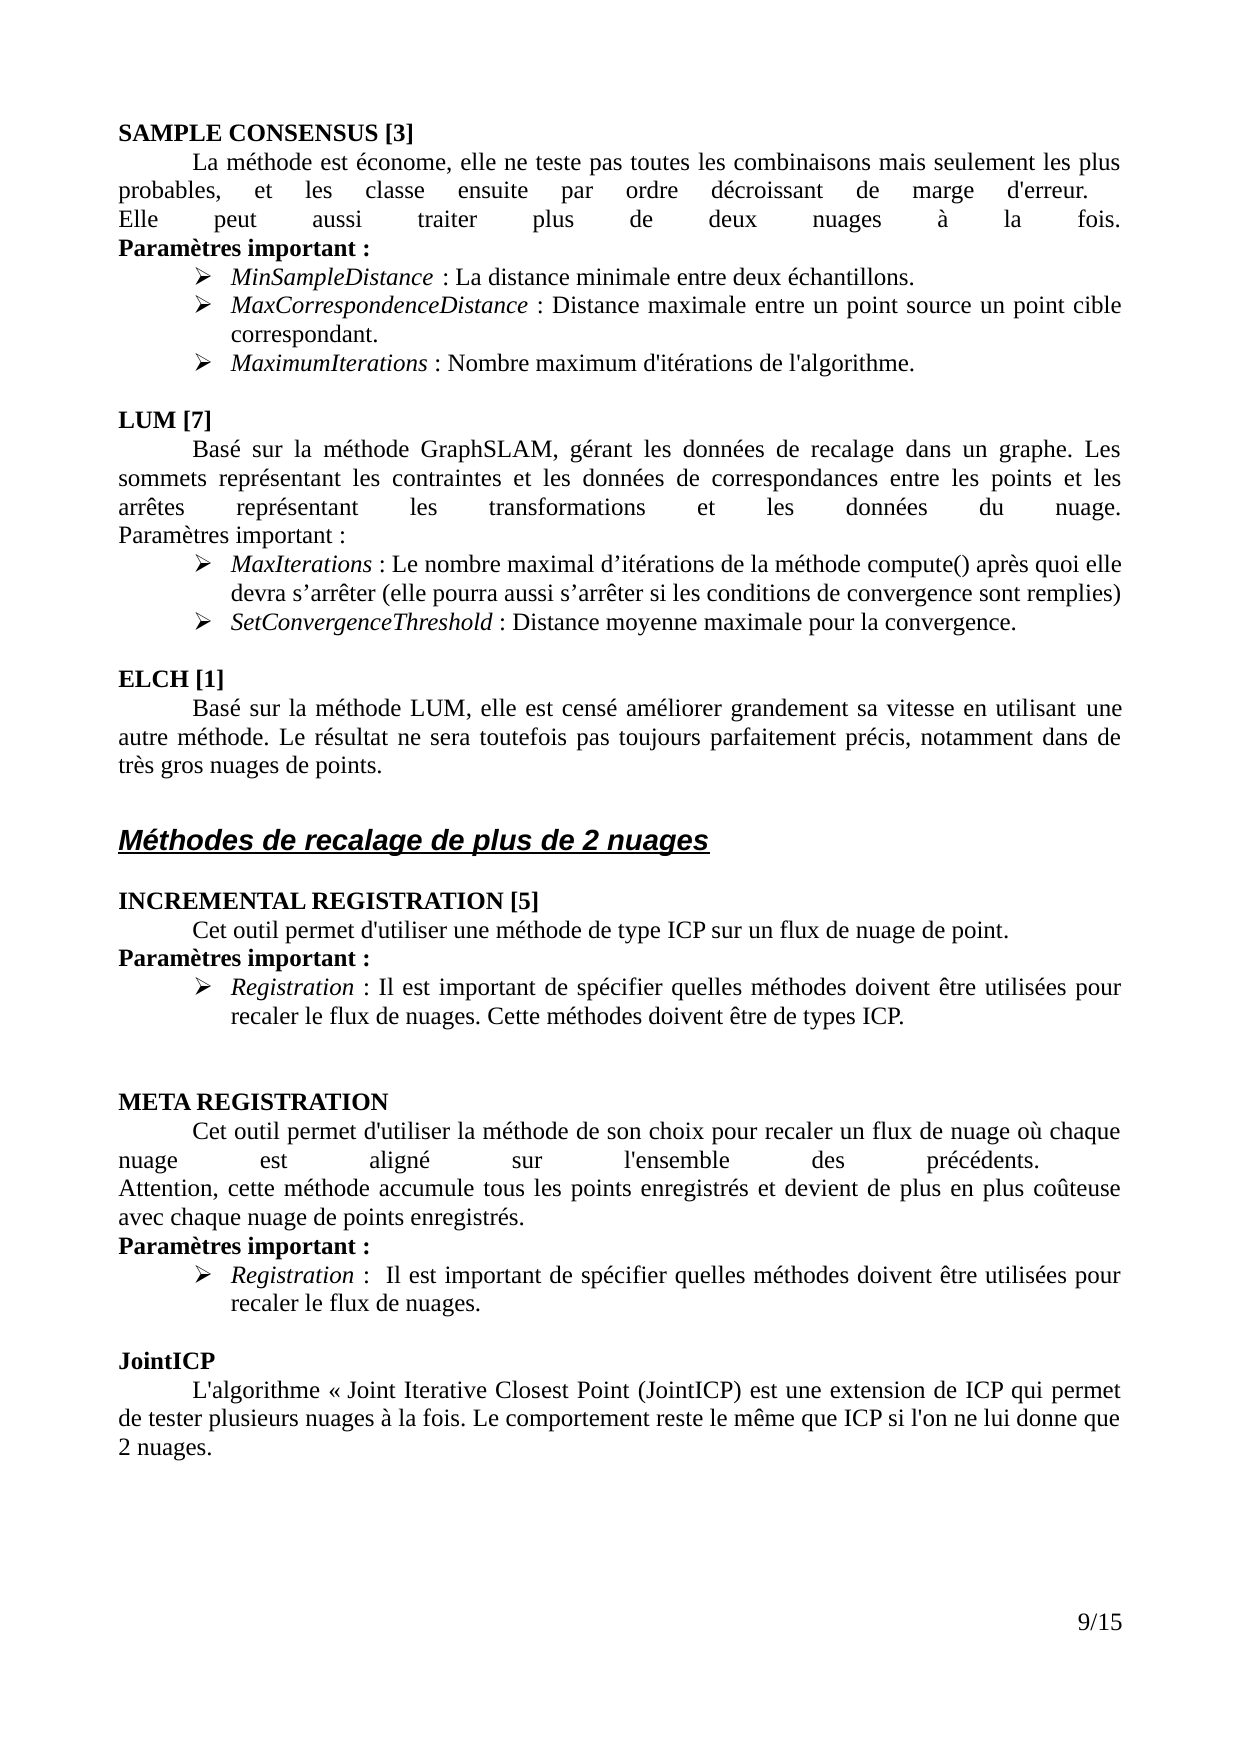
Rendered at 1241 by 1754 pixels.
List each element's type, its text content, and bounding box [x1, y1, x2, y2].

text ELCH [1] [118, 664, 1122, 693]
text Cet outil permet d'utiliser la méthode de son choix pour recaler un flux de nuage où chaque nuage est aligné sur l'ensemble des précédents. Attention, cette méthode accumule tous les points enregistrés et devient de plus en plus coûteuse avec chaque nuage de points enregistrés. [118, 1116, 1122, 1231]
text Cet outil permet d'utiliser une méthode de type ICP sur un flux de nuage de point. [118, 915, 1122, 943]
text L'algorithme « Joint Iterative Closest Point (JointICP) est une extension de ICP qui permet de tester plusieurs nuages à la fois. Le comportement reste le même que ICP si l'on ne lui donne que 2 nuages. [118, 1375, 1122, 1461]
text LUM [7] [118, 406, 1122, 434]
list Registration : Il est important de spécifier quelles méthodes doivent être utilisées pour recaler le flux de nuages. Cette méthodes doivent être de types ICP. [193, 972, 1122, 1030]
text JointICP [118, 1346, 1122, 1375]
text Paramètres important : [118, 1231, 1122, 1260]
list MinSampleDistance : La distance minimale entre deux échantillons. [193, 262, 1122, 291]
list MaxCorrespondenceDistance : Distance maximale entre un point source un point cible correspondant. [193, 291, 1122, 348]
text Paramètres important : [118, 943, 1122, 972]
list Registration : Il est important de spécifier quelles méthodes doivent être utilisées pour recaler le flux de nuages. [193, 1260, 1122, 1317]
text INCREMENTAL REGISTRATION [5] [118, 886, 1122, 915]
text Basé sur la méthode GraphSLAM, gérant les données de recalage dans un graphe. Les sommets représentant les contraintes et les données de correspondances entre les points et les arrêtes représentant les transformations et les données du nuage. Paramètres important : [118, 434, 1122, 549]
text SAMPLE CONSENSUS [3] [118, 118, 1122, 147]
text META REGISTRATION [118, 1087, 1122, 1116]
text Basé sur la méthode LUM, elle est censé améliorer grandement sa vitesse en utilisant une autre méthode. Le résultat ne sera toutefois pas toujours parfaitement précis, notamment dans de très gros nuages de points. [118, 693, 1122, 779]
list MaximumIterations : Nombre maximum d'itérations de l'algorithme. [193, 348, 1122, 377]
text La méthode est économe, elle ne teste pas toutes les combinaisons mais seulement les plus probables, et les classe ensuite par ordre décroissant de marge d'erreur. Elle peut aussi traiter plus de deux nuages à la fois. Paramètres important : [118, 147, 1122, 262]
subtitle Méthodes de recalage de plus de 2 nuages [118, 823, 1122, 856]
list MaxIterations : Le nombre maximal d’itérations de la méthode compute() après quoi elle devra s’arrêter (elle pourra aussi s’arrêter si les conditions de convergence sont remplies) [193, 549, 1122, 607]
list SetConvergenceThreshold : Distance moyenne maximale pour la convergence. [193, 607, 1122, 636]
